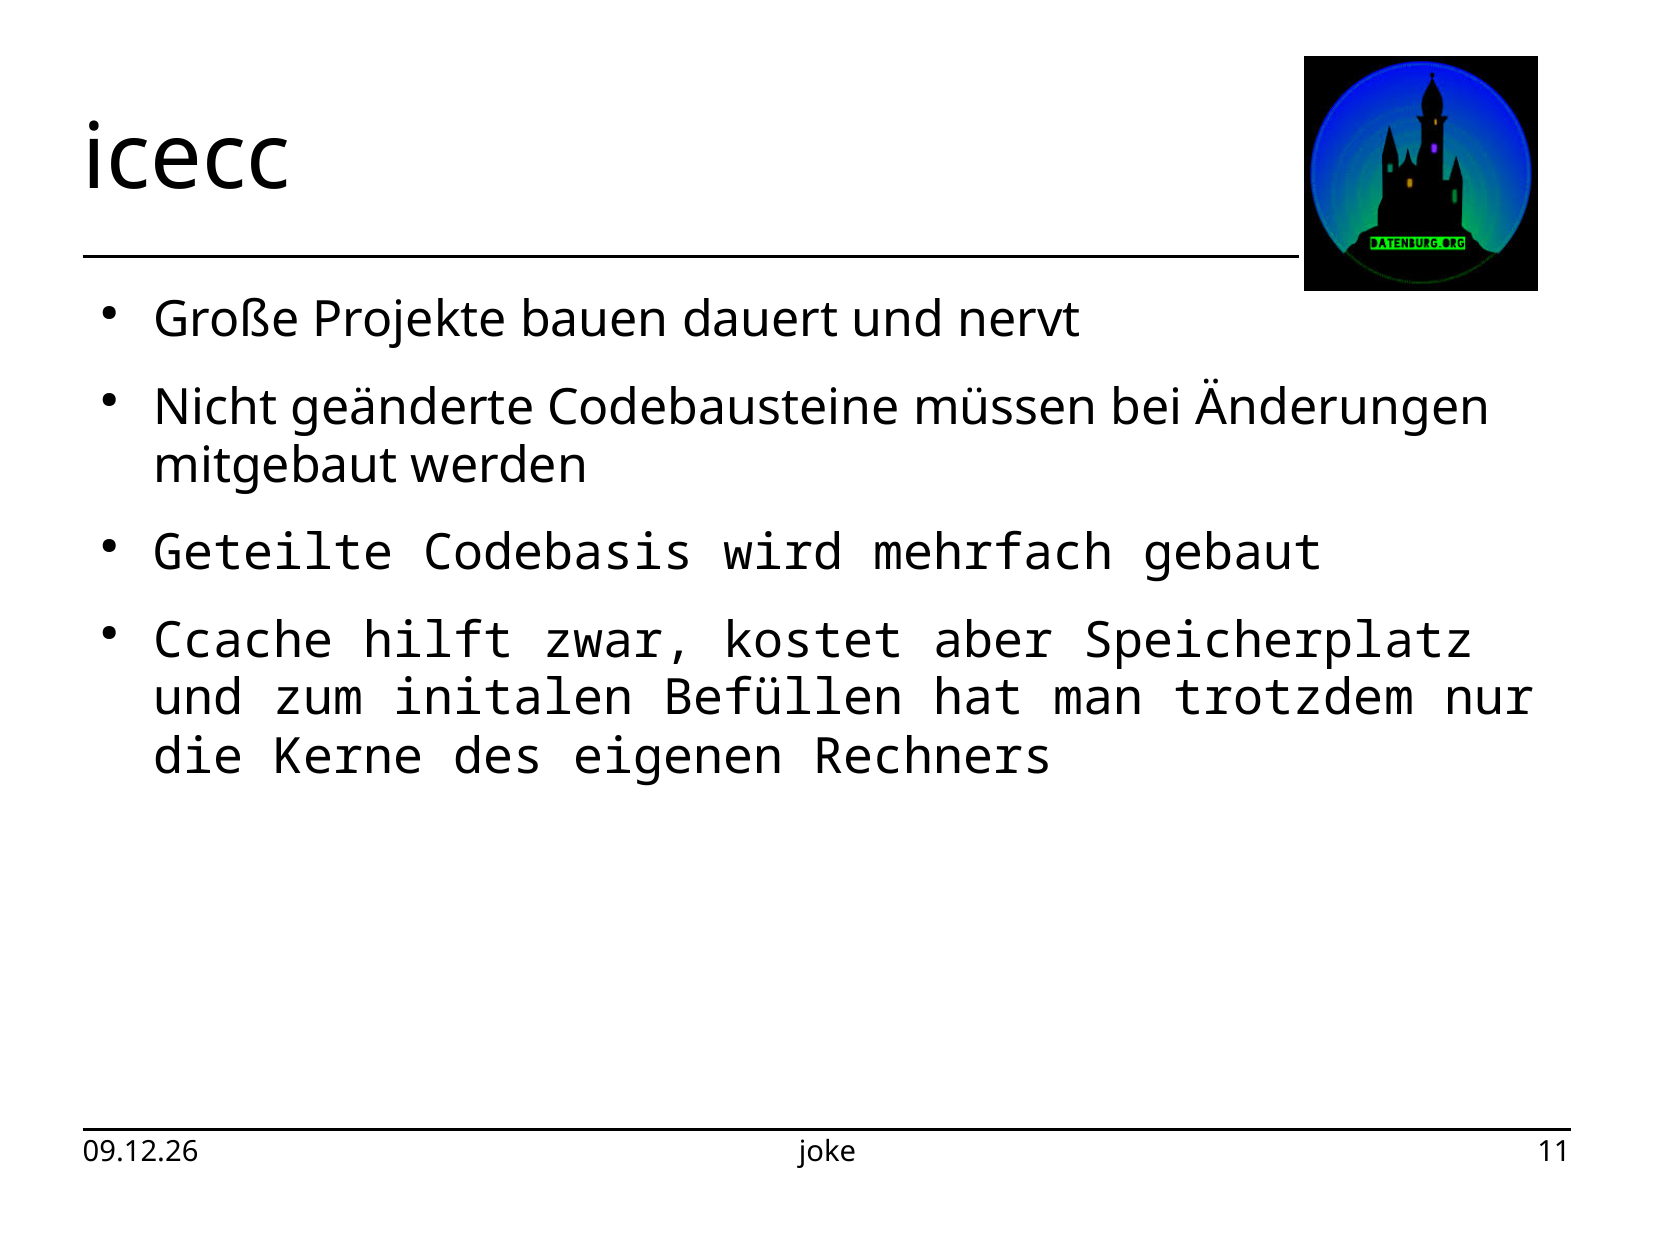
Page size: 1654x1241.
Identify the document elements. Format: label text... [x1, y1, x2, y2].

picture [1304, 56, 1538, 290]
list Große Projekte bauen dauert und nervt Nicht geänderte Codebausteine müssen bei Änderungen mitgebaut werden Geteilte Codebasis wird mehrfach gebaut Ccache hilft zwar, kostet aber Speicherplatz und zum initalen Befüllen hat man trotzdem nur die Kerne des eigenen Rechners [82, 290, 1538, 1010]
title icecc [82, 49, 1300, 257]
